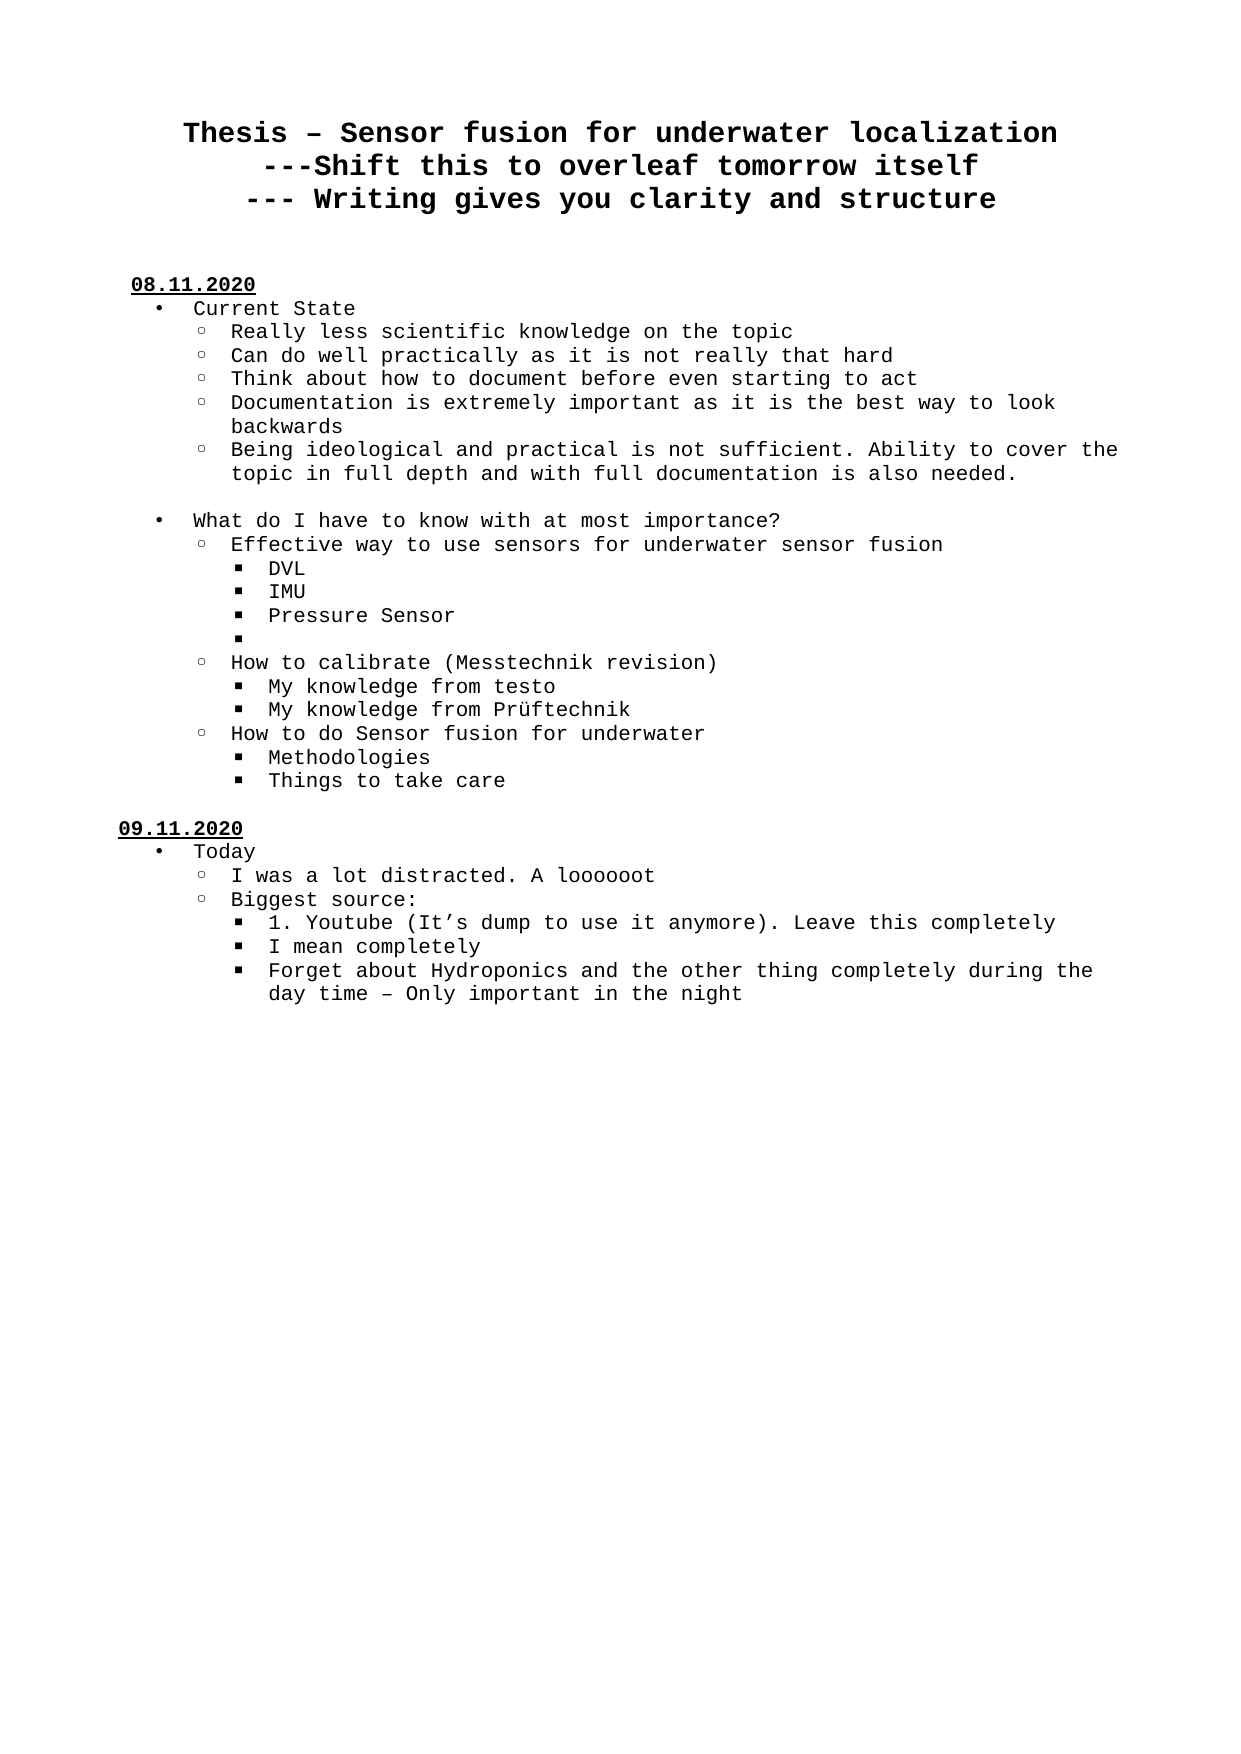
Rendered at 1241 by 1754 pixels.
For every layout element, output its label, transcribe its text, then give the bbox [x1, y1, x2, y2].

list Current State [156, 297, 1122, 321]
list My knowledge from Prüftechnik [231, 699, 1122, 723]
list Forget about Hydroponics and the other thing completely during the day time – Only important in the night [231, 959, 1122, 1007]
list Today [156, 841, 1122, 865]
text --- Writing gives you clarity and structure [118, 184, 1122, 217]
list How to calibrate (Messtechnik revision) [193, 652, 1122, 676]
text 08.11.2020 [118, 274, 1122, 297]
list Biggest source: [193, 889, 1122, 912]
text Thesis – Sensor fusion for underwater localization [118, 118, 1122, 151]
list IMU [231, 581, 1122, 605]
list Can do well practically as it is not really that hard [193, 345, 1122, 368]
list I was a lot distracted. A loooooot [193, 865, 1122, 889]
list Being ideological and practical is not sufficient. Ability to cover the topic in full depth and with full documentation is also needed. [193, 439, 1122, 487]
list Effective way to use sensors for underwater sensor fusion [193, 534, 1122, 558]
list Really less scientific knowledge on the topic [193, 321, 1122, 345]
text 09.11.2020 [118, 818, 1122, 841]
list What do I have to know with at most importance? [156, 510, 1122, 534]
list My knowledge from testo [231, 676, 1122, 699]
list Think about how to document before even starting to act [193, 368, 1122, 392]
list Documentation is extremely important as it is the best way to look backwards [193, 392, 1122, 439]
list DVL [231, 558, 1122, 581]
list Things to take care [231, 770, 1122, 794]
text ---Shift this to overleaf tomorrow itself [118, 151, 1122, 184]
list Methodologies [231, 747, 1122, 770]
list 1. Youtube (It’s dump to use it anymore). Leave this completely [231, 912, 1122, 936]
list Pressure Sensor [231, 605, 1122, 628]
list I mean completely [231, 936, 1122, 959]
list How to do Sensor fusion for underwater [193, 723, 1122, 747]
